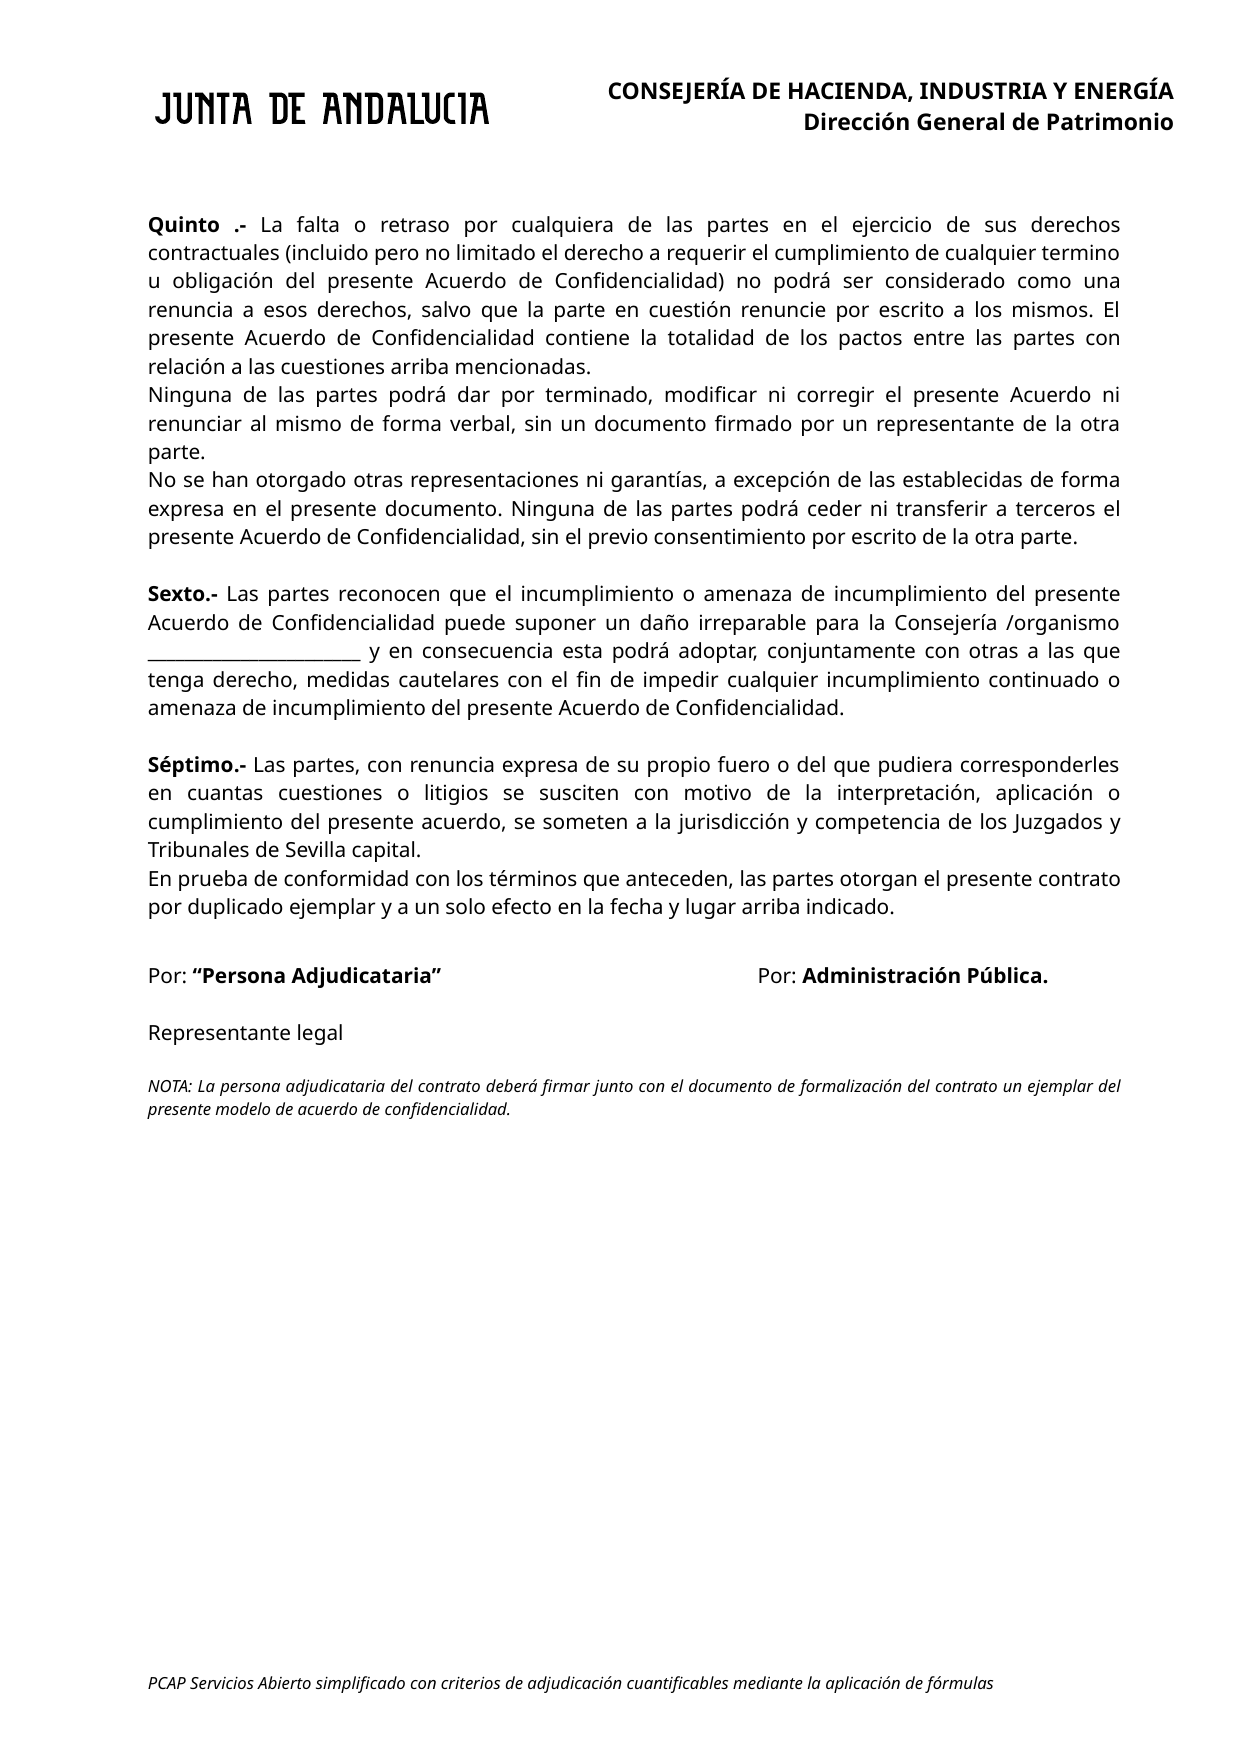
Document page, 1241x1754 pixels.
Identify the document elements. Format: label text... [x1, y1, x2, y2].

text En prueba de conformidad con los términos que anteceden, las partes otorgan el presente contrato por duplicado ejemplar y a un solo efecto en la fecha y lugar arriba indicado. [148, 864, 1122, 921]
text No se han otorgado otras representaciones ni garantías, a excepción de las establecidas de forma expresa en el presente documento. Ninguna de las partes podrá ceder ni transferir a terceros el presente Acuerdo de Confidencialidad, sin el previo consentimiento por escrito de la otra parte. [148, 466, 1122, 551]
text NOTA: La persona adjudicataria del contrato deberá firmar junto con el documento de formalización del contrato un ejemplar del presente modelo de acuerdo de confidencialidad. [148, 1075, 1122, 1120]
text Representante legal [148, 1018, 1122, 1046]
text Sexto.- Las partes reconocen que el incumplimiento o amenaza de incumplimiento del presente Acuerdo de Confidencialidad puede suponer un daño irreparable para la Consejería /organismo _______________________ y en consecuencia esta podrá adoptar, conjuntamente con otras a las que tenga derecho, medidas cautelares con el fin de impedir cualquier incumplimiento continuado o amenaza de incumplimiento del presente Acuerdo de Confidencialidad. [148, 579, 1122, 722]
text Ninguna de las partes podrá dar por terminado, modificar ni corregir el presente Acuerdo ni renunciar al mismo de forma verbal, sin un documento firmado por un representante de la otra parte. [148, 380, 1122, 466]
text Por: “Persona Adjudicataria” Por: Administración Pública. [148, 961, 1122, 989]
text Quinto .- La falta o retraso por cualquiera de las partes en el ejercicio de sus derechos contractuales (incluido pero no limitado el derecho a requerir el cumplimiento de cualquier termino u obligación del presente Acuerdo de Confidencialidad) no podrá ser considerado como una renuncia a esos derechos, salvo que la parte en cuestión renuncie por escrito a los mismos. El presente Acuerdo de Confidencialidad contiene la totalidad de los pactos entre las partes con relación a las cuestiones arriba mencionadas. [148, 210, 1122, 380]
text Séptimo.- Las partes, con renuncia expresa de su propio fuero o del que pudiera corresponderles en cuantas cuestiones o litigios se susciten con motivo de la interpretación, aplicación o cumplimiento del presente acuerdo, se someten a la jurisdicción y competencia de los Juzgados y Tribunales de Sevilla capital. [148, 750, 1122, 864]
